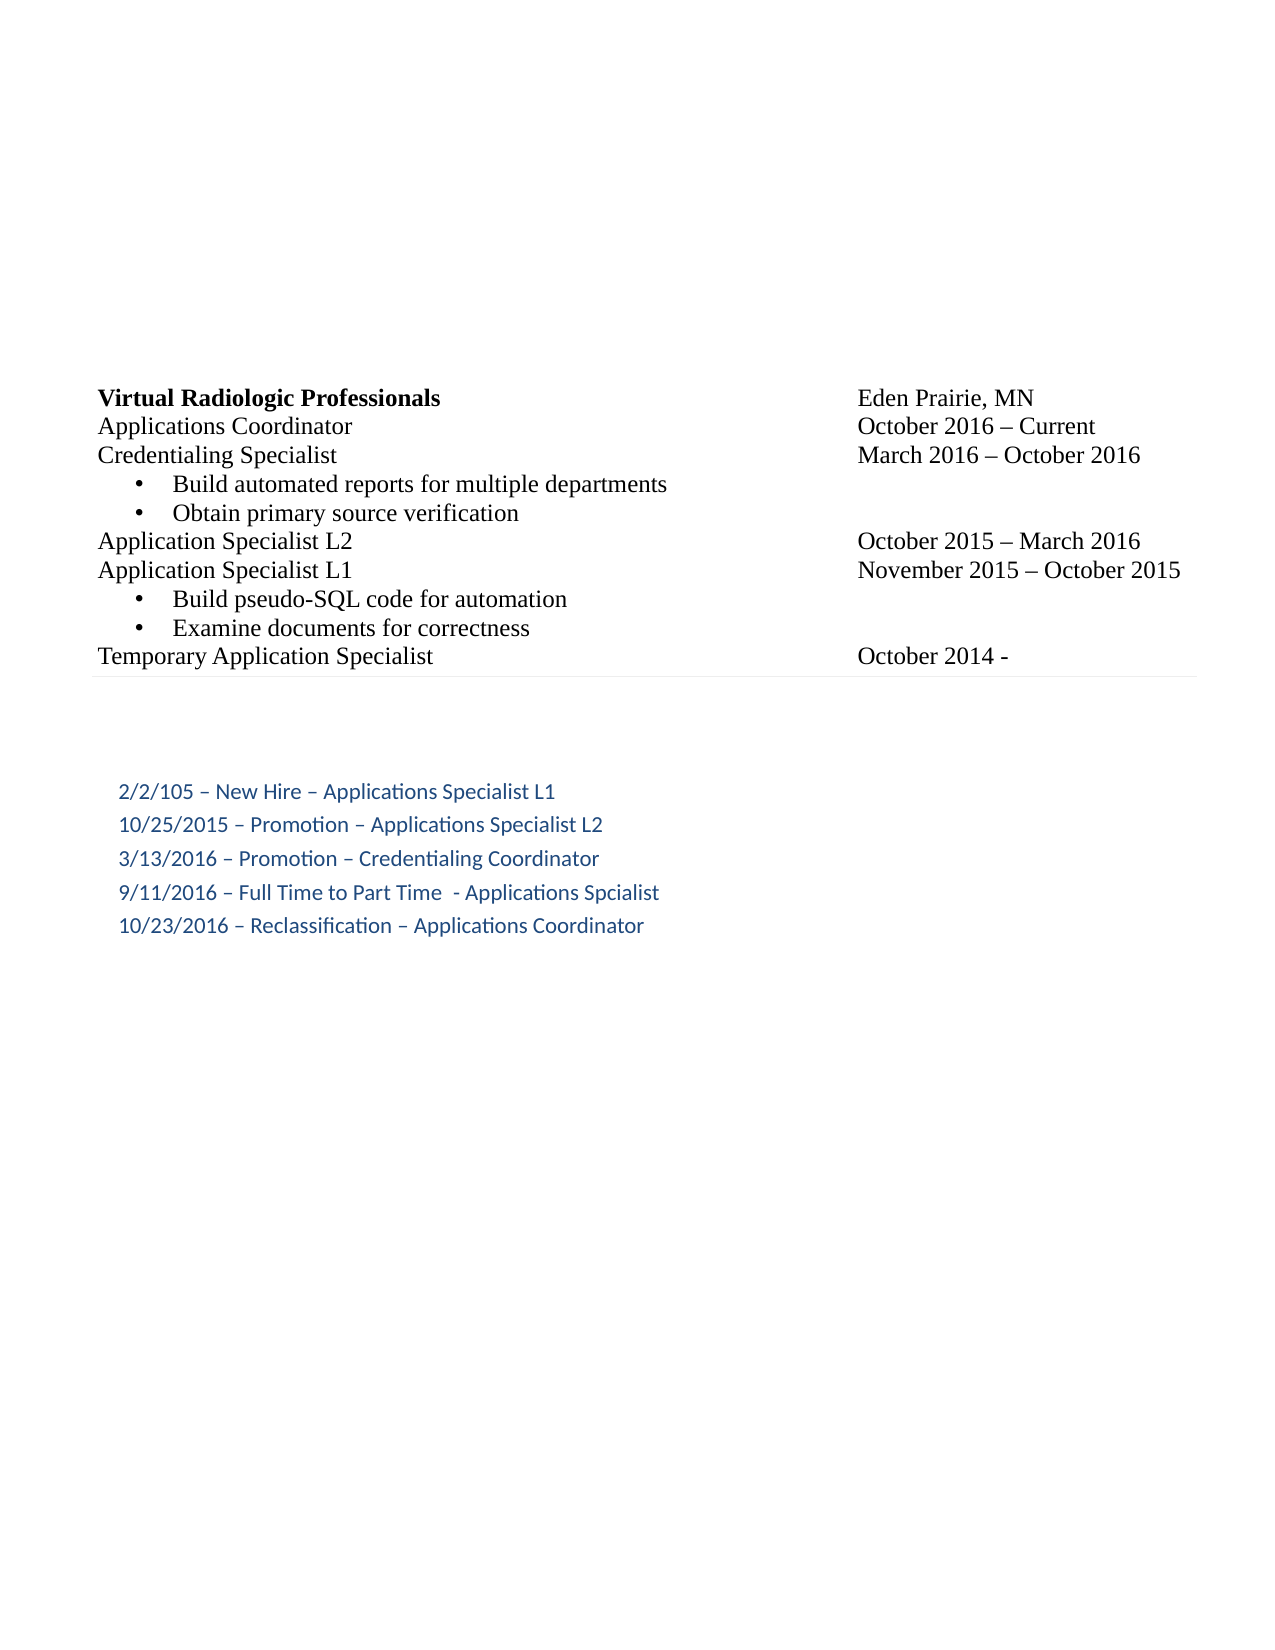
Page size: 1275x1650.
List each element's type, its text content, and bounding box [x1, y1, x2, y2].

table_header Virtual Radiologic Professionals Applications Coordinator Credentialing Specialist Build automated reports for multiple departments Obtain primary source verification Application Specialist L2 Application Specialist L1 Build pseudo-SQL code for automation Examine documents for correctness Temporary Application Specialist [92, 377, 852, 676]
text 10/23/2016 – Reclassification – Applications Coordinator [118, 911, 1157, 939]
text 9/11/2016 – Full Time to Part Time - Applications Spcialist [118, 878, 1157, 906]
text 10/25/2015 – Promotion – Applications Specialist L2 [118, 811, 1157, 838]
text 2/2/105 – New Hire – Applications Specialist L1 [118, 777, 1157, 805]
table_header Eden Prairie, MN October 2016 – Current March 2016 – October 2016 October 2015 – March 2016 November 2015 – October 2015 October 2014 - [852, 377, 1197, 676]
text 3/13/2016 – Promotion – Credentialing Coordinator [118, 844, 1157, 872]
